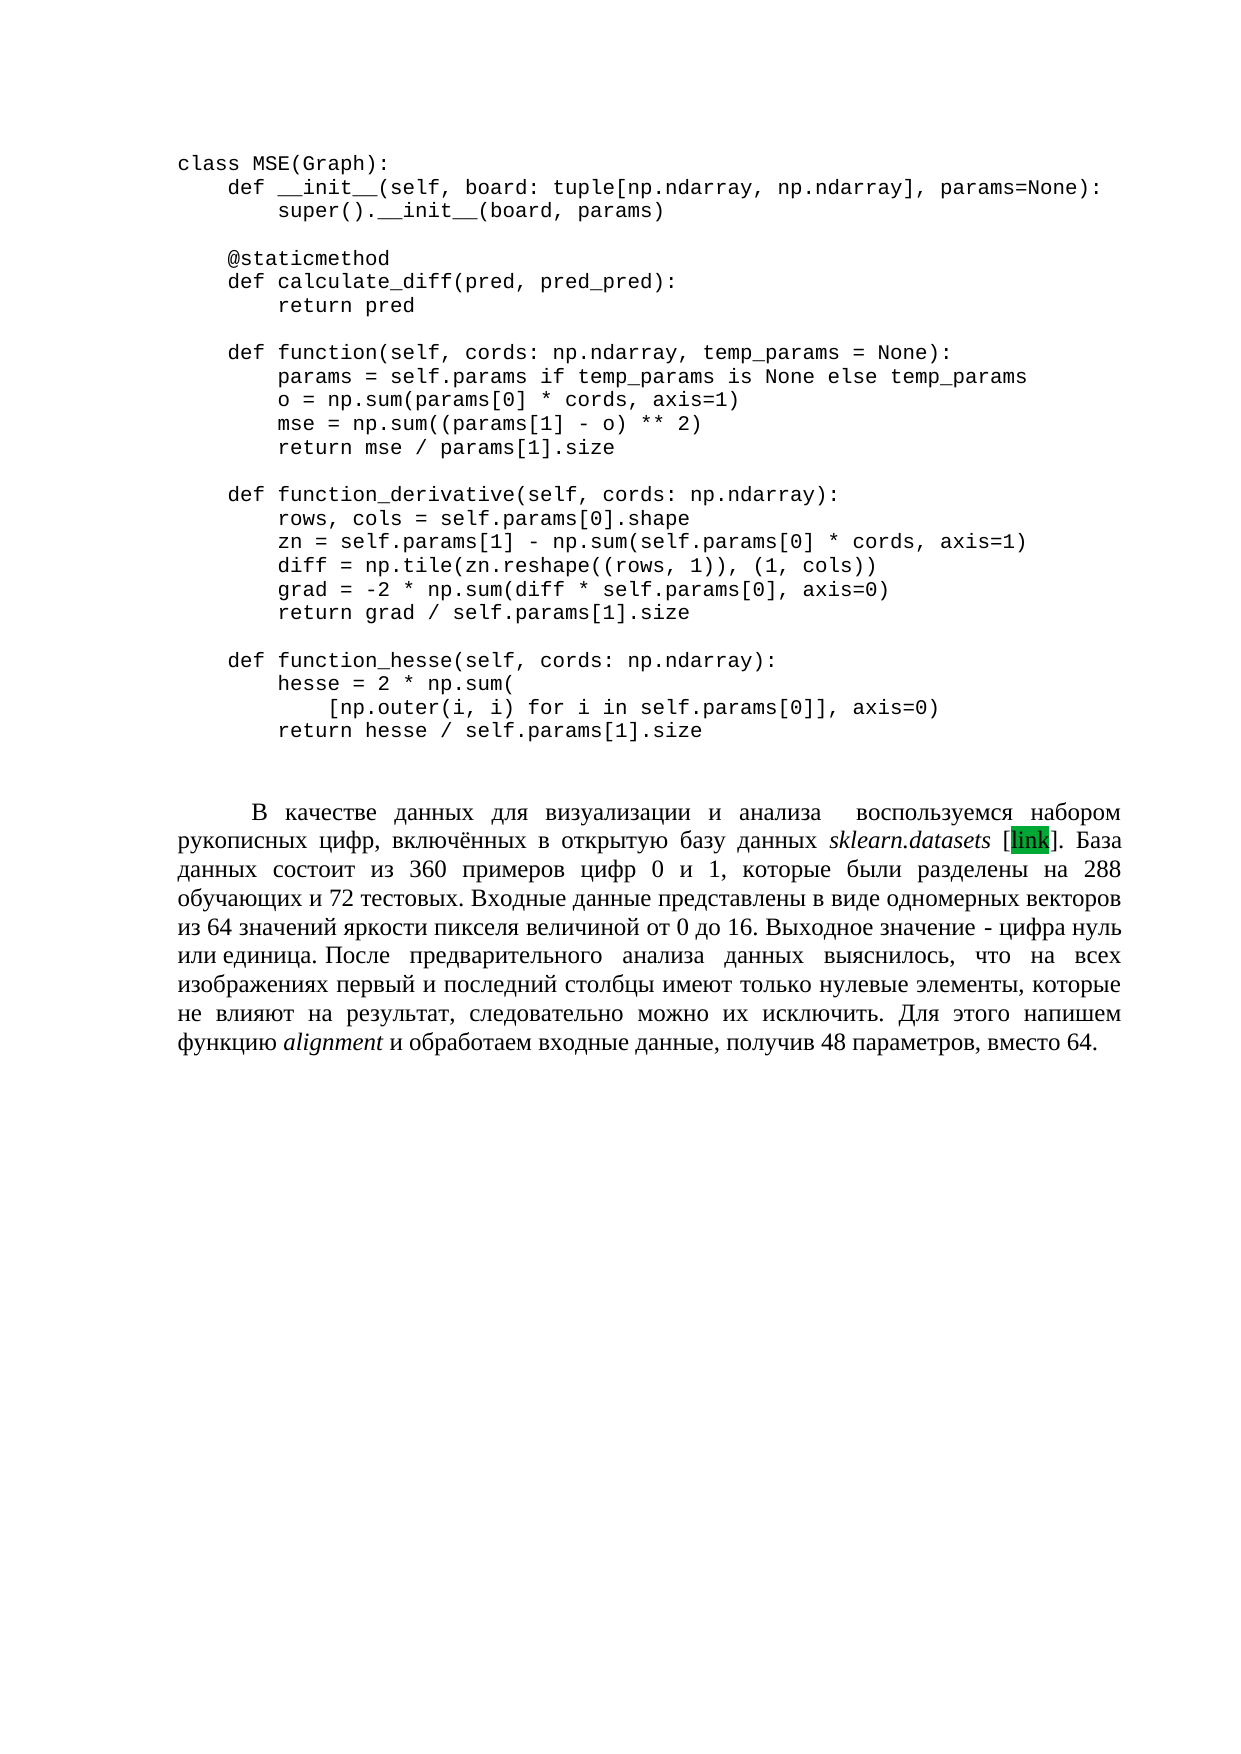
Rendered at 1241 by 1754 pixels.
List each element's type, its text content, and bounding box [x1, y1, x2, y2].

text В качестве данных для визуализации и анализа воспользуемся набором рукописных цифр, включённых в открытую базу данных sklearn.datasets [link]. База данных состоит из 360 примеров цифр 0 и 1, которые были разделены на 288 обучающих и 72 тестовых. Входные данные представлены в виде одномерных векторов из 64 значений яркости пикселя величиной от 0 до 16. Выходное значение - цифра нуль или единица. После предварительного анализа данных выяснилось, что на всех изображениях первый и последний столбцы имеют только нулевые элементы, которые не влияют на результат, следовательно можно их исключить. Для этого напишем функцию alignment и обработаем входные данные, получив 48 параметров, вместо 64. [177, 797, 1122, 1056]
